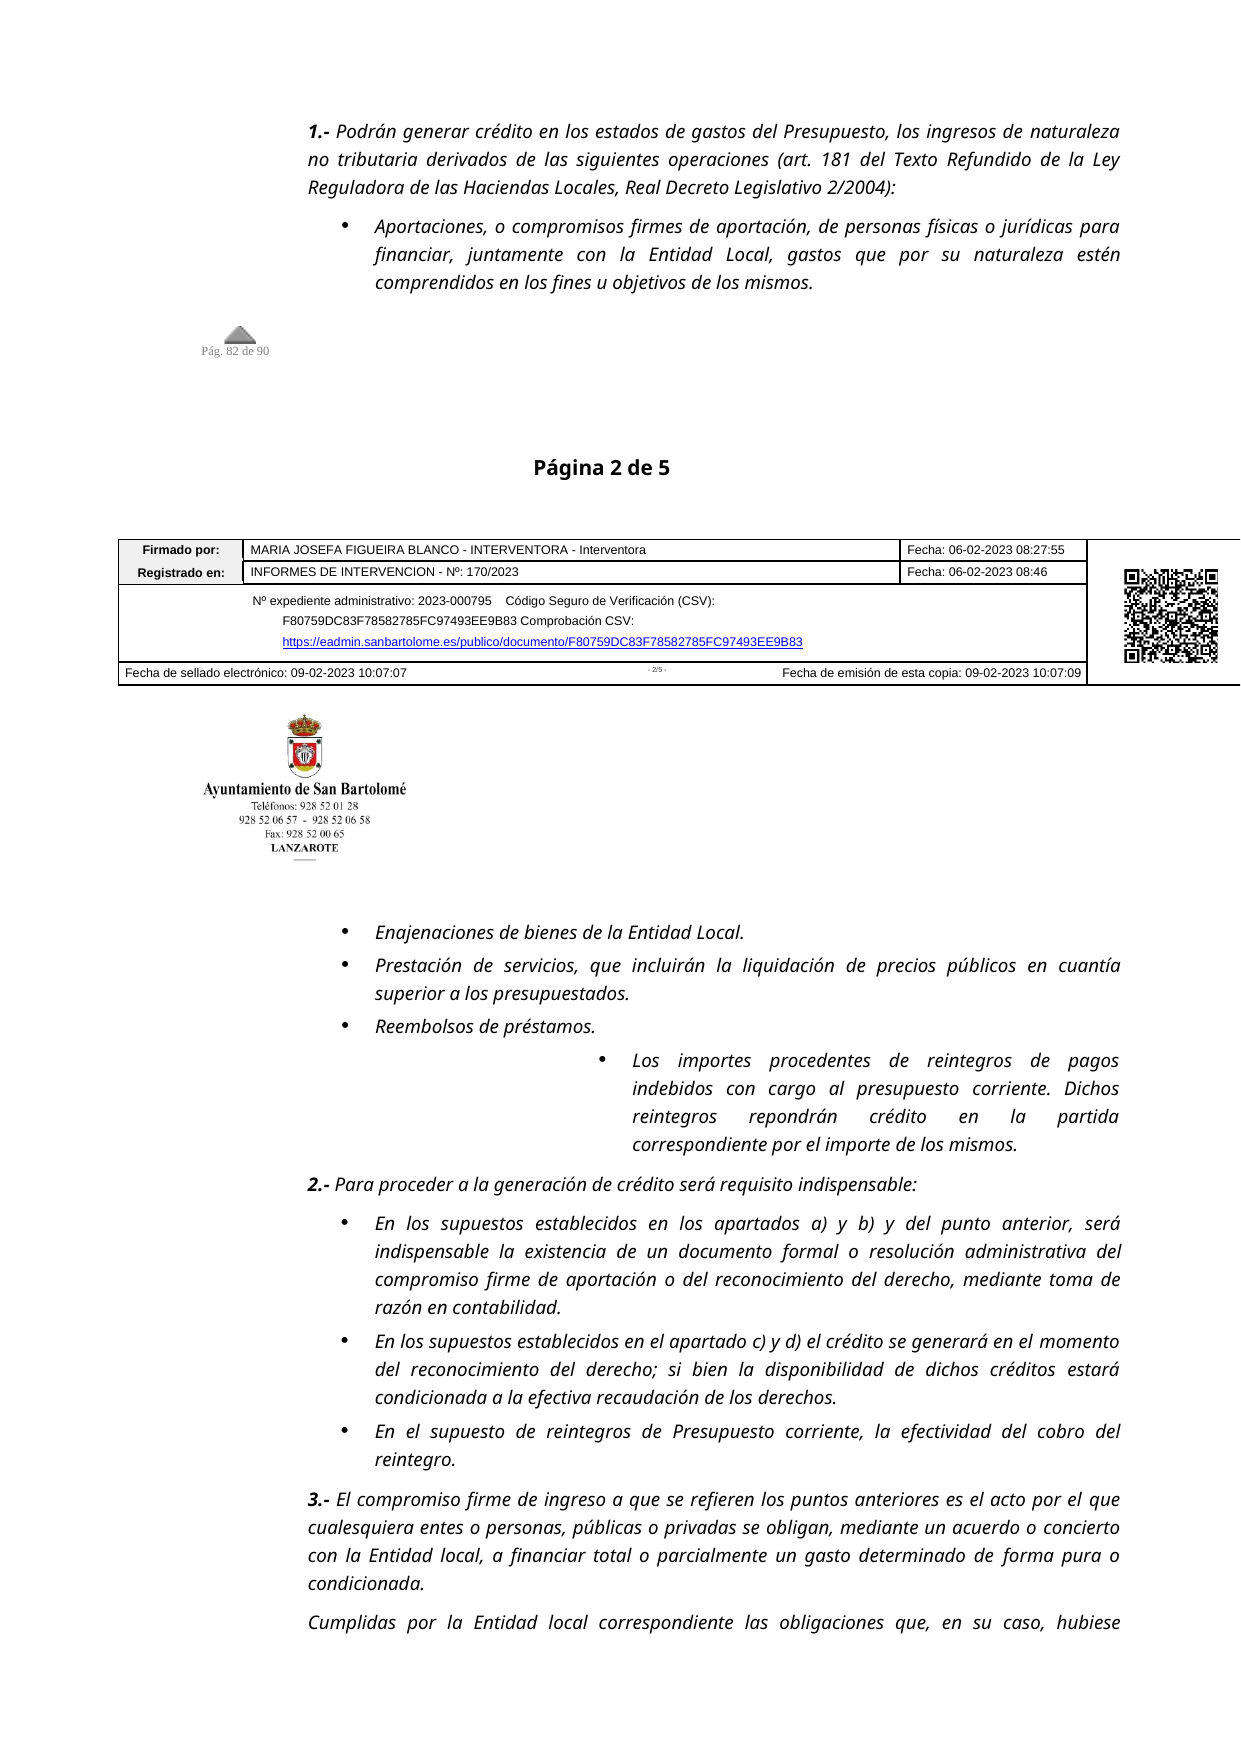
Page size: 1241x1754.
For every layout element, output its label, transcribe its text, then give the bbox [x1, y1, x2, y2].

table_cell Fecha de sellado electrónico: 09-02-2023 10:07:07 - 2/5 - Fecha de emisión de esta copia: 09-02-2023 10:07:09 [119, 663, 1086, 684]
table_cell Nº expediente administrativo: 2023-000795 Código Seguro de Verificación (CSV): F80759DC83F78582785FC97493EE9B83 Comprobación CSV: https://eadmin.sanbartolome.es/publico/documento/F80759DC83F78582785FC97493EE9B83 [119, 585, 1086, 661]
text Cumplidas por la Entidad local correspondiente las obligaciones que, en su caso, hubiese [308, 1609, 1122, 1635]
text 1.- Podrán generar crédito en los estados de gastos del Presupuesto, los ingresos de naturaleza no tributaria derivados de las siguientes operaciones (art. 181 del Texto Refundido de la Ley Reguladora de las Haciendas Locales, Real Decreto Legislativo 2/2004): [308, 118, 1122, 200]
table_cell INFORMES DE INTERVENCION - Nº: 170/2023 [244, 562, 899, 583]
list Reembolsos de préstamos. [341, 1014, 1122, 1039]
list Enajenaciones de bienes de la Entidad Local. [341, 919, 1122, 944]
text Página 2 de 5 [399, 453, 804, 482]
text Pág. 82 de 90 [201, 344, 1122, 358]
table_cell Fecha: 06-02-2023 08:46 [901, 562, 1086, 583]
text 3.- El compromiso firme de ingreso a que se refieren los puntos anteriores es el acto por el que cualesquiera entes o personas, públicas o privadas se obligan, mediante un acuerdo o concierto con la Entidad local, a financiar total o parcialmente un gasto determinado de forma pura o condicionada. [308, 1487, 1122, 1596]
table_header MARIA JOSEFA FIGUEIRA BLANCO - INTERVENTORA - Interventora [244, 540, 899, 560]
list Los importes procedentes de reintegros de pagos indebidos con cargo al presupuesto corriente. Dichos reintegros repondrán crédito en la partida correspondiente por el importe de los mismos. [598, 1047, 1122, 1157]
table_header Firmado por: [119, 540, 242, 558]
table_header [1088, 540, 1240, 684]
list En los supuestos establecidos en el apartado c) y d) el crédito se generará en el momento del reconocimiento del derecho; si bien la disponibilidad de dichos créditos estará condicionada a la efectiva recaudación de los derechos. [341, 1328, 1122, 1410]
text 2.- Para proceder a la generación de crédito será requisito indispensable: [308, 1171, 1122, 1197]
list En el supuesto de reintegros de Presupuesto corriente, la efectividad del cobro del reintegro. [341, 1419, 1122, 1472]
table_header Fecha: 06-02-2023 08:27:55 [901, 540, 1086, 560]
list Aportaciones, o compromisos firmes de aportación, de personas físicas o jurídicas para financiar, juntamente con la Entidad Local, gastos que por su naturaleza estén comprendidos en los fines u objetivos de los mismos. [341, 213, 1122, 294]
list Prestación de servicios, que incluirán la liquidación de precios públicos en cuantía superior a los presupuestados. [341, 952, 1121, 1006]
list En los supuestos establecidos en los apartados a) y b) y del punto anterior, será indispensable la existencia de un documento formal o resolución administrativa del compromiso firme de aportación o del reconocimiento del derecho, mediante toma de razón en contabilidad. [341, 1210, 1122, 1320]
table_cell Registrado en: [119, 564, 242, 581]
